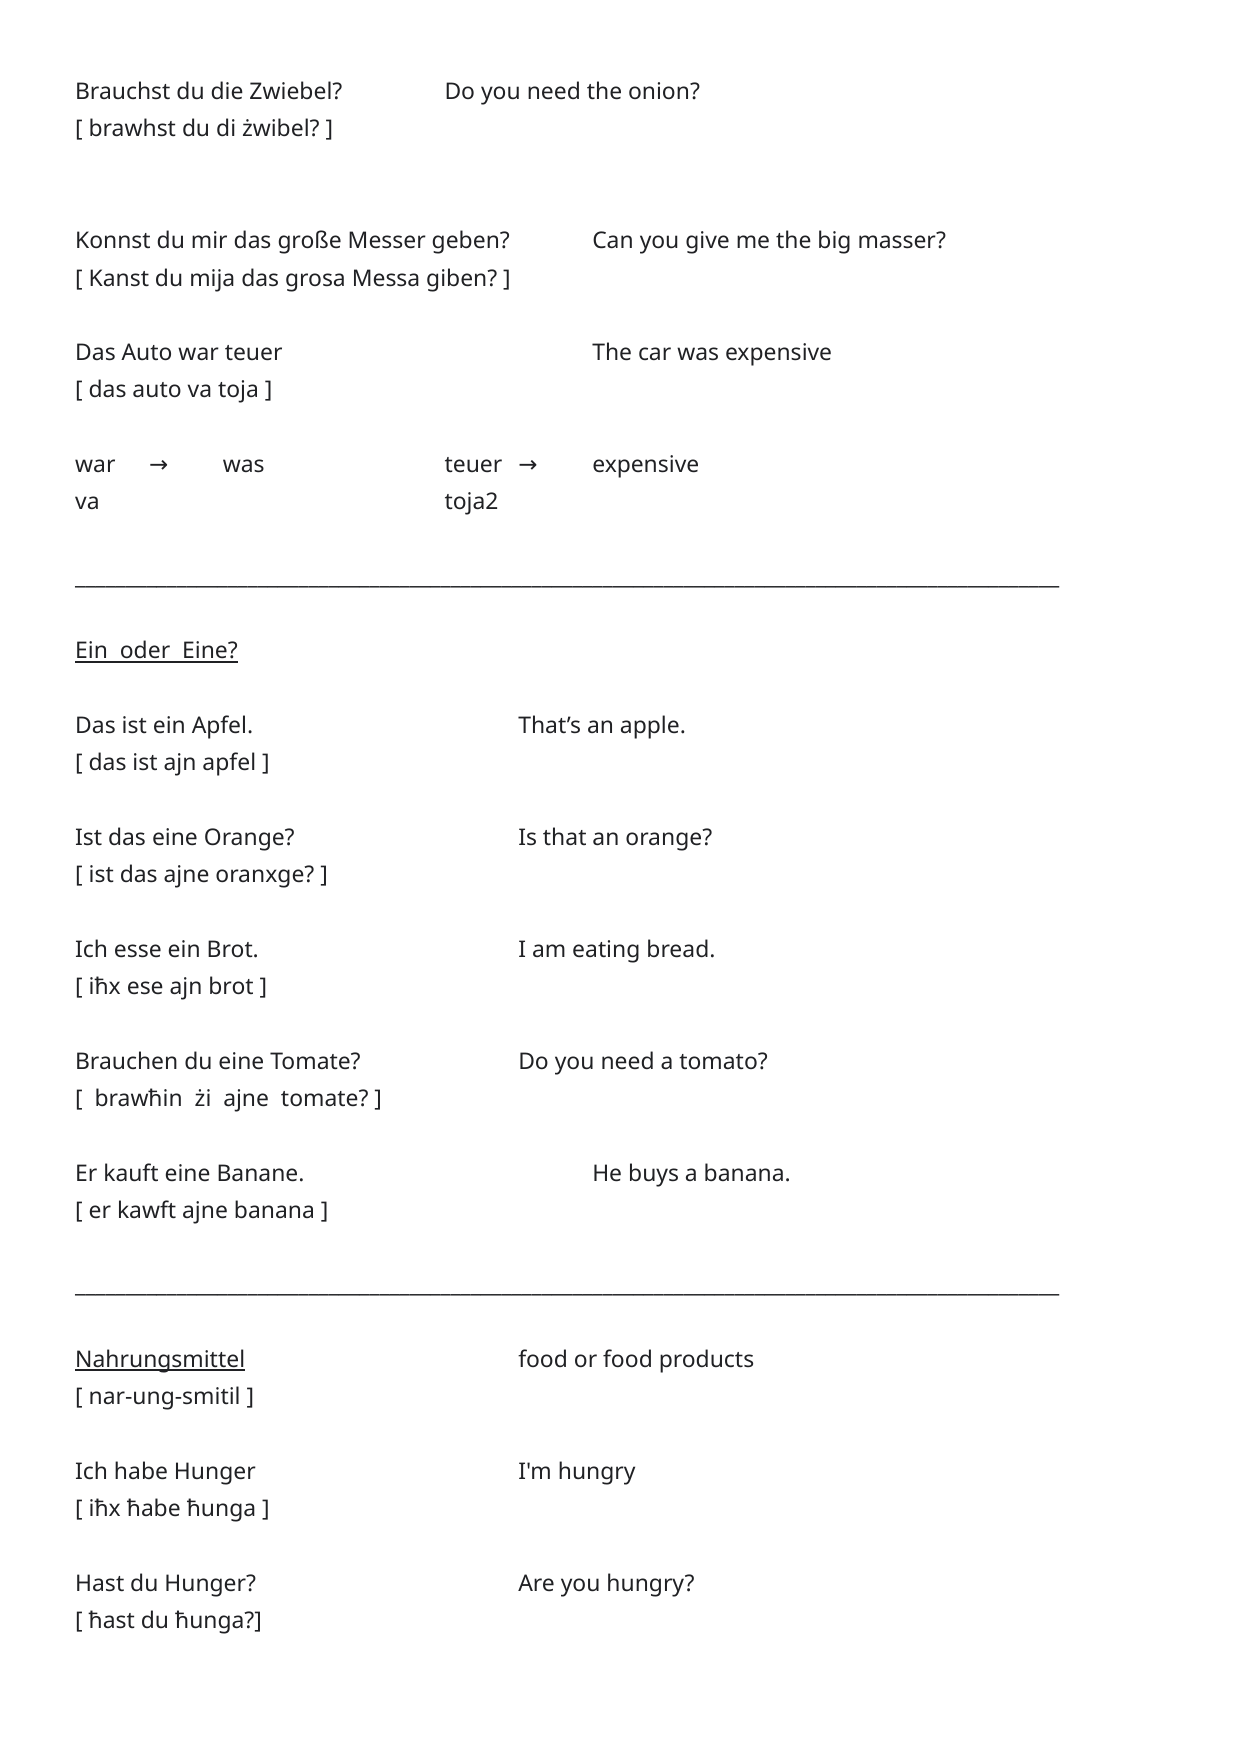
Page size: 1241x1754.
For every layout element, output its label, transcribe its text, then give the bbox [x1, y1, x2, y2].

text [ ħast du ħunga?] [75, 1604, 1165, 1635]
text war → was teuer → expensive [75, 448, 1165, 479]
text Brauchen du eine Tomate? Do you need a tomato? [75, 1044, 1165, 1076]
text Nahrungsmittel food or food products [75, 1343, 1165, 1374]
text [ das auto va toja ] [75, 373, 1165, 404]
text va toja2 [75, 485, 1165, 516]
text Hast du Hunger? Are you hungry? [75, 1567, 1165, 1598]
text [ nar-ung-smitil ] [75, 1380, 1165, 1411]
text [ er kawft ajne banana ] [75, 1194, 1165, 1225]
text _________________________________________________________________________________________________ [75, 560, 1165, 591]
text Ist das eine Orange? Is that an orange? [75, 821, 1165, 852]
text Das Auto war teuer The car was expensive [75, 336, 1165, 367]
text Konnst du mir das große Messer geben? Can you give me the big masser? [75, 224, 1165, 255]
text [ brawhst du di żwibel? ] [75, 112, 1165, 143]
text Ich esse ein Brot. I am eating bread. [75, 933, 1165, 964]
text [ das ist ajn apfel ] [75, 746, 1165, 777]
text [ iħx ese ajn brot ] [75, 970, 1165, 1001]
text Brauchst du die Zwiebel? Do you need the onion? [75, 75, 1165, 106]
text Das ist ein Apfel. That’s an apple. [75, 709, 1165, 740]
text Ein oder Eine? [75, 634, 1165, 666]
text _________________________________________________________________________________________________ [75, 1268, 1165, 1299]
text Ich habe Hunger I'm hungry [75, 1455, 1165, 1486]
text [ brawħin żi ajne tomate? ] [75, 1082, 1165, 1113]
text [ iħx ħabe ħunga ] [75, 1492, 1165, 1523]
text Er kauft eine Banane. He buys a banana. [75, 1156, 1165, 1188]
text [ ist das ajne oranxge? ] [75, 858, 1165, 889]
text [ Kanst du mija das grosa Messa giben? ] [75, 261, 1165, 293]
